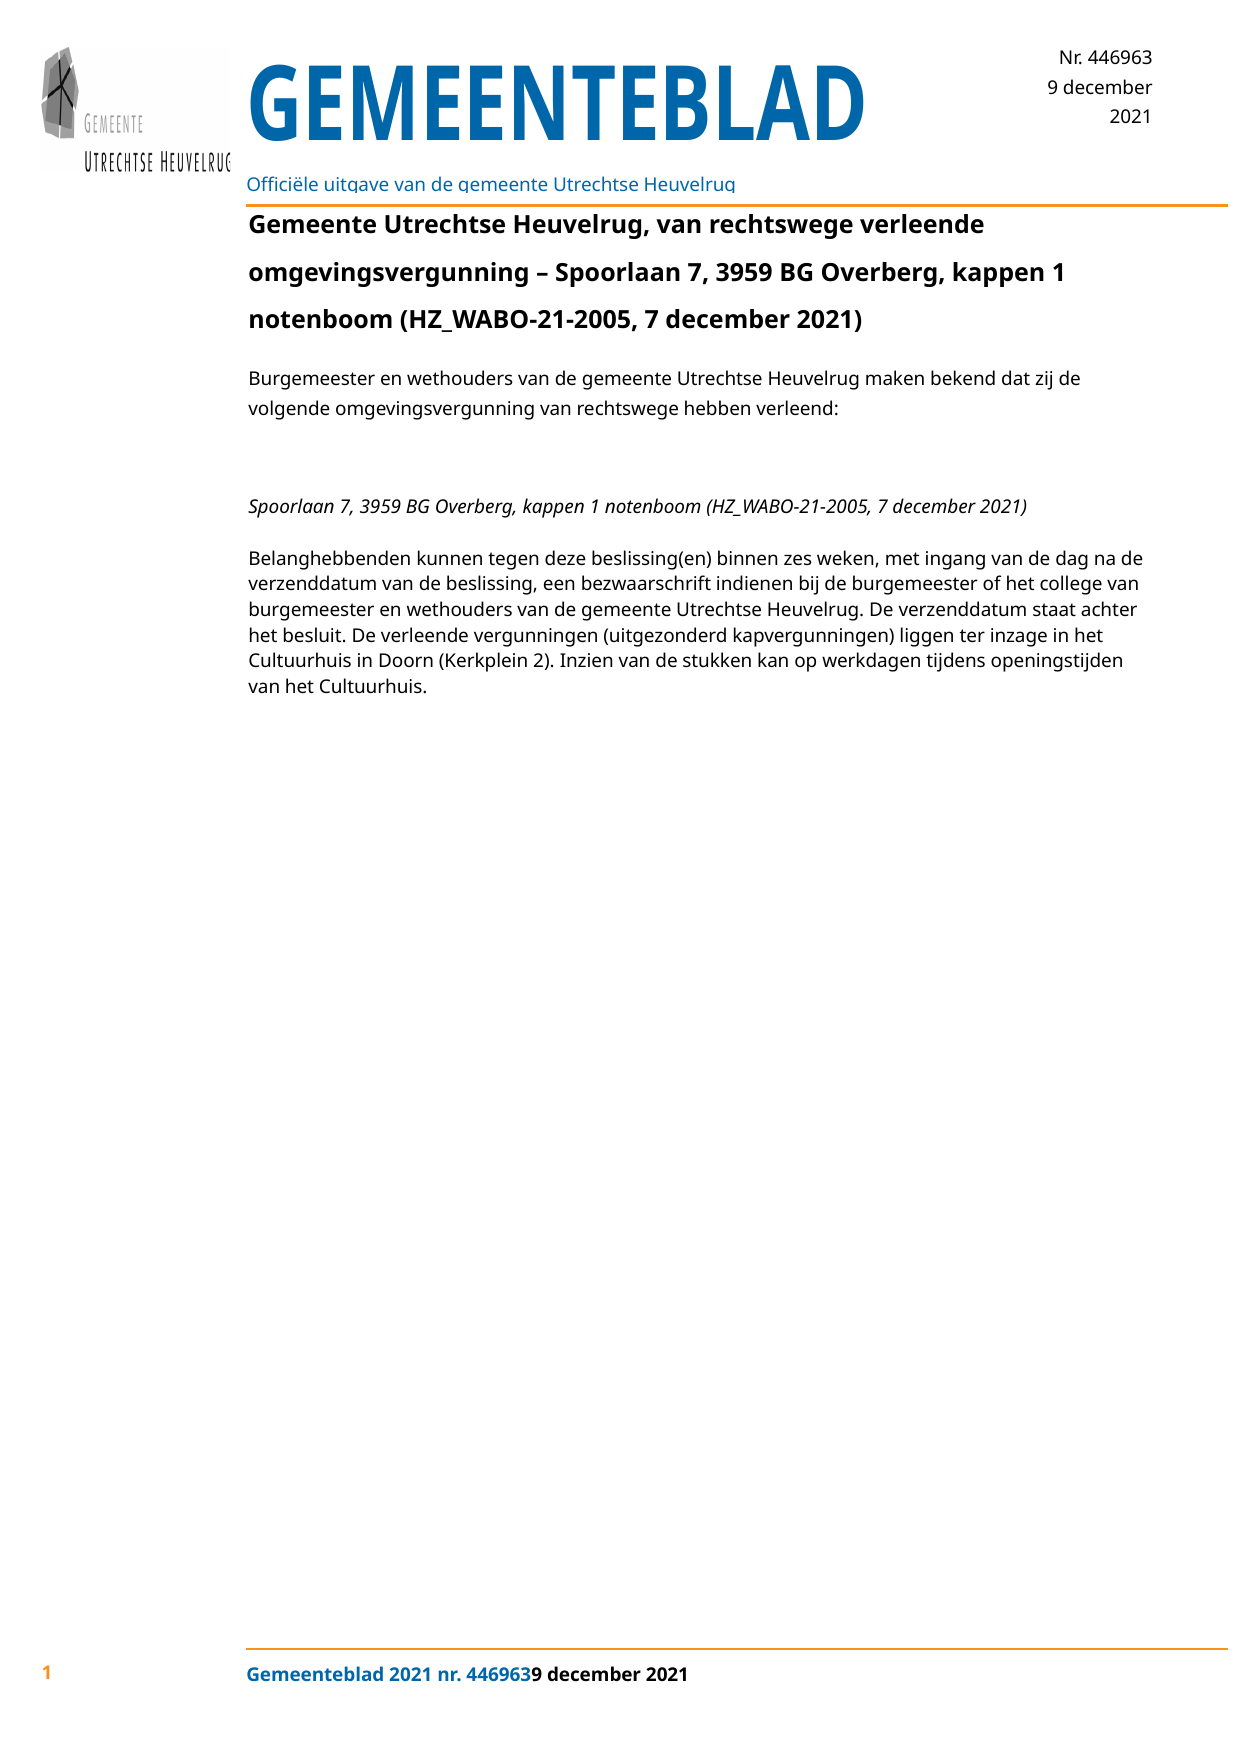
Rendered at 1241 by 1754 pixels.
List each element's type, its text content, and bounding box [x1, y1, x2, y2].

text Spoorlaan 7, 3959 BG Overberg, kappen 1 notenboom (HZ_WABO-21-2005, 7 december 2021) [248, 493, 1152, 519]
picture [41, 47, 231, 172]
text Belanghebbenden kunnen tegen deze beslissing(en) binnen zes weken, met ingang van de dag na de verzenddatum van de beslissing, een bezwaarschrift indienen bij de burgemeester of het college van burgemeester en wethouders van de gemeente Utrechtse Heuvelrug. De verzenddatum staat achter het besluit. De verleende vergunningen (uitgezonderd kapvergunningen) liggen ter inzage in het Cultuurhuis in Doorn (Kerkplein 2). Inzien van de stukken kan op werkdagen tijdens openingstijden van het Cultuurhuis. [248, 545, 1152, 699]
text Gemeente Utrechtse Heuvelrug, van rechtswege verleende omgevingsvergunning – Spoorlaan 7, 3959 BG Overberg, kappen 1 notenboom (HZ_WABO-21-2005, 7 december 2021) [248, 207, 1152, 336]
text Burgemeester en wethouders van de gemeente Utrechtse Heuvelrug maken bekend dat zij de volgende omgevingsvergunning van rechtswege hebben verleend: [248, 366, 1152, 421]
